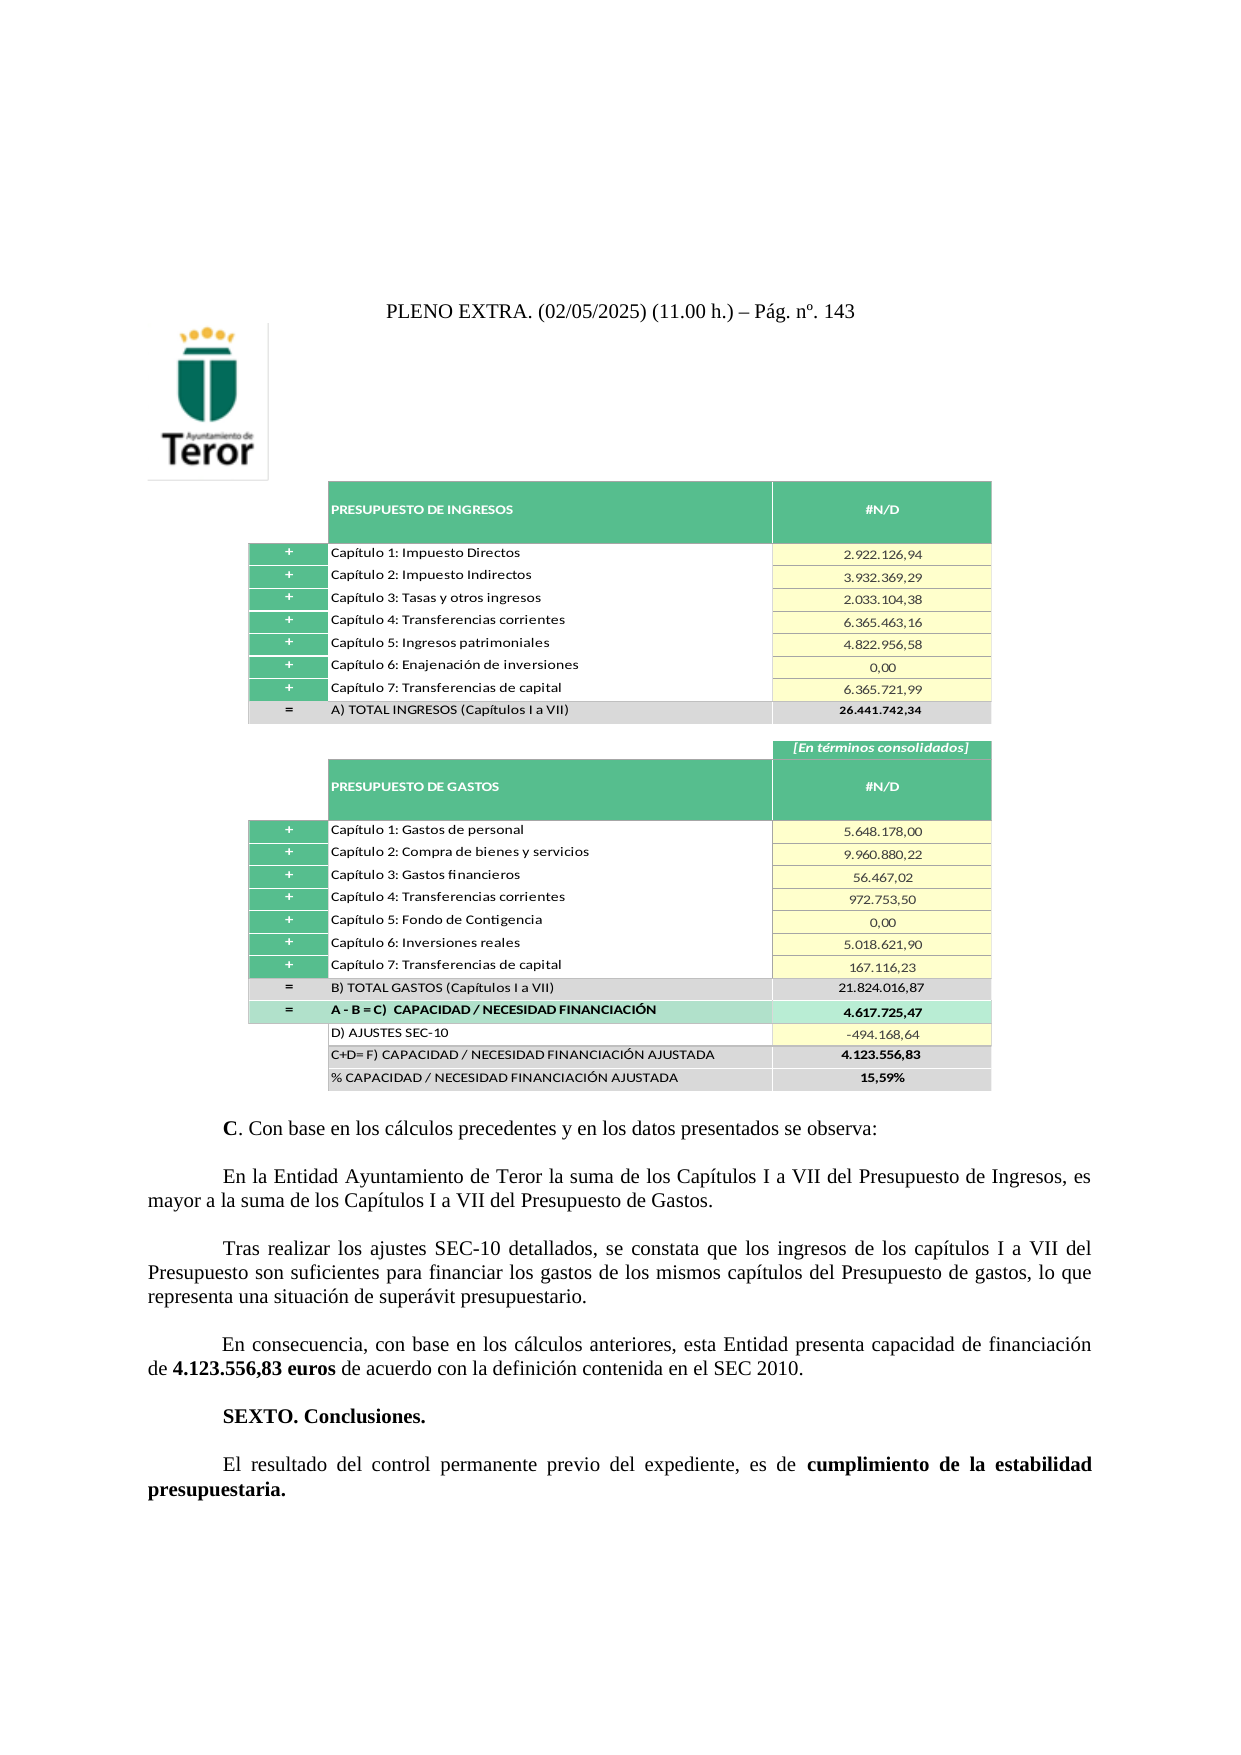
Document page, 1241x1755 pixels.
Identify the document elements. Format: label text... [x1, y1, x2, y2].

text SEXTO. Conclusiones. [148, 1404, 1093, 1428]
text En consecuencia, con base en los cálculos anteriores, esta Entidad presenta capacidad de financiación de 4.123.556,83 euros de acuerdo con la definición contenida en el SEC 2010. [148, 1332, 1093, 1380]
text El resultado del control permanente previo del expediente, es de cumplimiento de la estabilidad presupuestaria. [148, 1452, 1093, 1501]
text Tras realizar los ajustes SEC-10 detallados, se constata que los ingresos de los capítulos I a VII del Presupuesto son suficientes para financiar los gastos de los mismos capítulos del Presupuesto de gastos, lo que representa una situación de superávit presupuestario. [148, 1236, 1093, 1308]
text En la Entidad Ayuntamiento de Teror la suma de los Capítulos I a VII del Presupuesto de Ingresos, es mayor a la suma de los Capítulos I a VII del Presupuesto de Gastos. [148, 1164, 1093, 1212]
text C. Con base en los cálculos precedentes y en los datos presentados se observa: [148, 1116, 1093, 1139]
